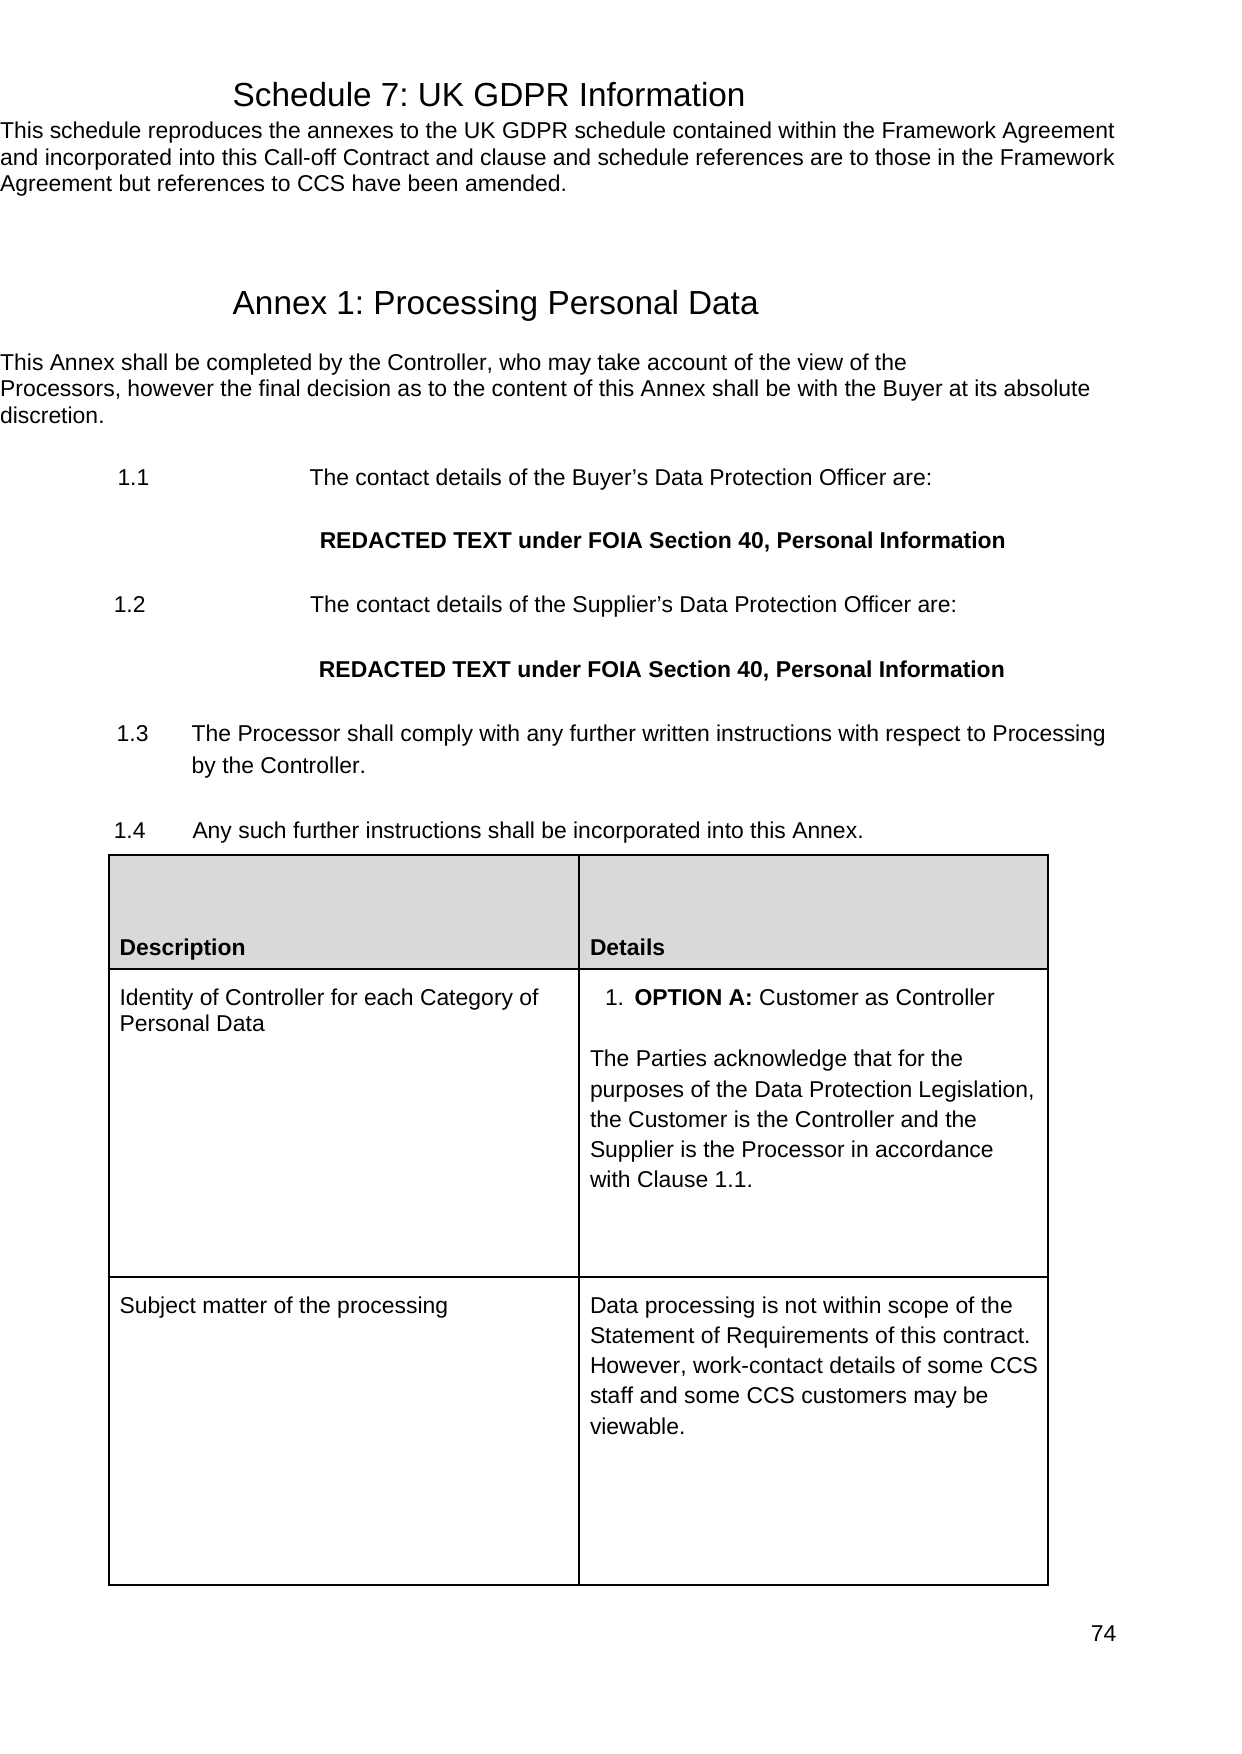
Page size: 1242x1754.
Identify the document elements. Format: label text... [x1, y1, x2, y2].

subtitle Schedule 7: UK GDPR Information [116, 75, 1122, 113]
table_cell Details [580, 913, 1047, 968]
list The contact details of the Buyer’s Data Protection Officer are: [117, 464, 1122, 490]
text REDACTED TEXT under FOIA Section 40, Personal Information [192, 527, 1122, 554]
text 1.4 Any such further instructions shall be incorporated into this Annex. [0, 816, 1122, 844]
table_cell Data processing is not within scope of the Statement of Requirements of this contract. However, work-contact details of some CCS staff and some CCS customers may be viewable. [580, 1278, 1047, 1584]
table_header [110, 856, 578, 913]
table_cell Subject matter of the processing [110, 1278, 578, 1584]
table_cell OPTION A: Customer as Controller The Parties acknowledge that for the purposes of the Data Protection Legislation, the Customer is the Controller and the Supplier is the Processor in accordance with Clause 1.1. [580, 970, 1047, 1276]
table_header [580, 856, 1047, 913]
text This schedule reproduces the annexes to the UK GDPR schedule contained within the Framework Agreement and incorporated into this Call-off Contract and clause and schedule references are to those in the Framework Agreement but references to CCS have been amended. [0, 117, 1121, 196]
text 1.3 The Processor shall comply with any further written instructions with respect to Processing by the Controller. [116, 720, 1121, 778]
table_cell Description [110, 913, 578, 968]
text 1.2 The contact details of the Supplier’s Data Protection Officer are: [0, 591, 1122, 619]
subtitle Annex 1: Processing Personal Data [116, 283, 1122, 322]
text Processors, however the final decision as to the content of this Annex shall be with the Buyer at its absolute discretion. [0, 375, 1121, 428]
text This Annex shall be completed by the Controller, who may take account of the view of the [0, 349, 1121, 375]
text REDACTED TEXT under FOIA Section 40, Personal Information [0, 656, 1122, 683]
table_cell Identity of Controller for each Category of Personal Data [110, 970, 578, 1276]
